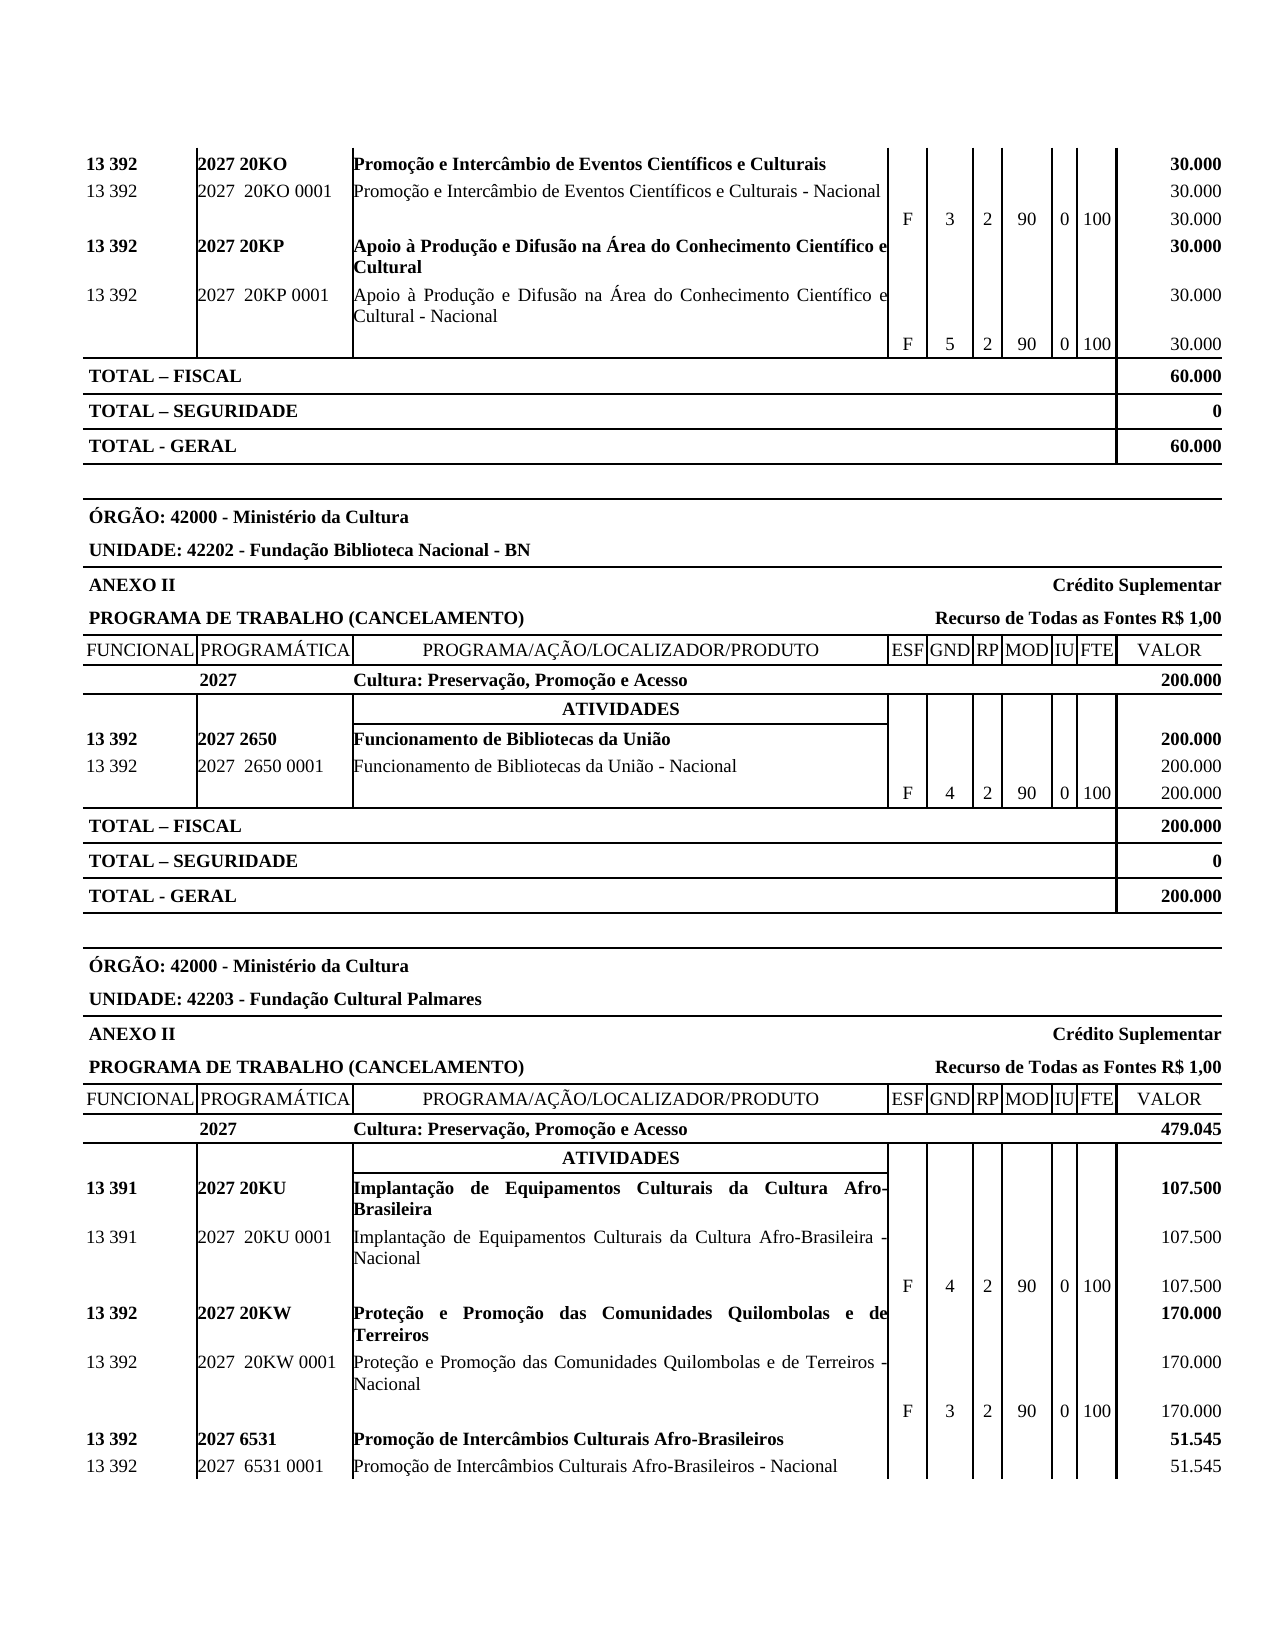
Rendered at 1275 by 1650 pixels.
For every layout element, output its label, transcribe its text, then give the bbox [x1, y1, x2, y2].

table_cell 100 [1078, 779, 1115, 807]
table_cell FTE [1078, 1085, 1115, 1113]
table_cell 90 [1003, 205, 1051, 232]
table_cell [974, 752, 1001, 779]
table_cell 51.545 [1118, 1452, 1222, 1479]
table_cell 2027 20KP 0001 [198, 281, 352, 330]
table_cell 51.545 [1118, 1425, 1222, 1452]
table_cell [974, 1348, 1001, 1397]
table_cell [1078, 177, 1115, 204]
table_cell 60.000 [1118, 430, 1222, 463]
table_cell [889, 1299, 926, 1348]
table_cell [1053, 752, 1076, 779]
table_cell [1053, 1452, 1076, 1479]
table_cell [1078, 1299, 1115, 1348]
table_cell GND [928, 1085, 972, 1113]
table_cell [1003, 232, 1051, 281]
table_cell [928, 281, 972, 330]
table_cell 2027 2650 0001 [198, 752, 352, 779]
table_cell 2 [974, 330, 1001, 357]
table_cell Apoio à Produção e Difusão na Área do Conhecimento Científico e Cultural - Nacional [354, 281, 887, 330]
table_cell Implantação de Equipamentos Culturais da Cultura Afro-Brasileira [354, 1174, 887, 1223]
table_cell TOTAL - GERAL [83, 879, 1115, 912]
table_cell 13 391 [83, 1223, 196, 1272]
table_cell TOTAL - GERAL [83, 430, 1115, 463]
table_cell [974, 1425, 1001, 1452]
table_cell 2 [974, 1272, 1001, 1299]
table_cell [974, 177, 1001, 204]
table_cell MOD [1003, 1085, 1051, 1113]
table_cell Funcionamento de Bibliotecas da União - Nacional [354, 752, 887, 779]
table_cell Cultura: Preservação, Promoção e Acesso [353, 1115, 1116, 1142]
table_cell ESF [889, 1085, 926, 1113]
table_cell [354, 330, 887, 357]
table_cell F [889, 1272, 926, 1299]
table_cell 107.500 [1118, 1223, 1222, 1272]
table_cell [1078, 232, 1115, 281]
table_cell 90 [1003, 330, 1051, 357]
table_cell [928, 1425, 972, 1452]
table_cell [1053, 177, 1076, 204]
table_cell [928, 1299, 972, 1348]
table_cell [928, 1144, 972, 1172]
table_cell [1053, 1348, 1076, 1397]
table_cell Proteção e Promoção das Comunidades Quilombolas e de Terreiros [354, 1299, 887, 1348]
table_cell PROGRAMA/AÇÃO/LOCALIZADOR/PRODUTO [354, 1085, 887, 1113]
table_cell [354, 1397, 887, 1424]
table_cell [83, 695, 196, 722]
table_cell 100 [1078, 205, 1115, 232]
table_cell 2027 6531 0001 [198, 1452, 352, 1479]
table_cell MOD [1003, 636, 1051, 663]
table_cell UNIDADE: 42202 - Fundação Biblioteca Nacional - BN [83, 533, 888, 566]
table_cell 2027 20KO [198, 148, 352, 177]
table_cell [889, 1172, 926, 1223]
table_cell [83, 779, 196, 807]
table_cell 2027 20KP [198, 232, 352, 281]
table_cell Cultura: Preservação, Promoção e Acesso [353, 666, 1116, 693]
table_cell [889, 1425, 926, 1452]
table_cell [1078, 1348, 1115, 1397]
table_cell [1003, 723, 1051, 752]
table_cell 13 391 [83, 1172, 196, 1223]
table_cell [928, 1172, 972, 1223]
table_cell [198, 1272, 352, 1299]
table_cell Promoção de Intercâmbios Culturais Afro-Brasileiros [354, 1425, 887, 1452]
table_cell [1053, 1299, 1076, 1348]
table_cell [83, 465, 1116, 498]
table_cell 0 [1053, 330, 1076, 357]
table_cell [198, 1144, 352, 1172]
table_cell [1003, 1299, 1051, 1348]
table_cell 200.000 [1118, 879, 1222, 912]
table_cell [1003, 752, 1051, 779]
table_cell GND [928, 636, 972, 663]
table_cell 2 [974, 779, 1001, 807]
table_cell 30.000 [1118, 205, 1222, 232]
table_cell 60.000 [1118, 359, 1222, 392]
table_cell ANEXO II [83, 568, 888, 601]
table_cell 170.000 [1118, 1348, 1222, 1397]
table_cell 13 392 [83, 177, 196, 204]
table_cell F [889, 205, 926, 232]
table_cell [974, 281, 1001, 330]
table_cell [889, 281, 926, 330]
table_cell IU [1053, 636, 1076, 663]
table_cell 107.500 [1118, 1272, 1222, 1299]
table_cell [1118, 1144, 1222, 1172]
table_cell [1003, 281, 1051, 330]
table_cell F [889, 1397, 926, 1424]
table_cell F [889, 779, 926, 807]
table_cell RP [974, 1085, 1001, 1113]
table_cell PROGRAMÁTICA [198, 1085, 352, 1113]
table_cell [889, 1144, 926, 1172]
table_cell 13 392 [83, 148, 196, 177]
table_cell [1078, 723, 1115, 752]
table_cell [354, 205, 887, 232]
table_cell [1003, 148, 1051, 177]
table_cell 90 [1003, 1272, 1051, 1299]
table_cell TOTAL – SEGURIDADE [83, 844, 1115, 877]
table_cell ANEXO II [83, 1017, 888, 1050]
table_cell [198, 330, 352, 357]
table_cell Proteção e Promoção das Comunidades Quilombolas e de Terreiros - Nacional [354, 1348, 887, 1397]
table_cell [889, 177, 926, 204]
table_cell 100 [1078, 1272, 1115, 1299]
table_cell [974, 1144, 1001, 1172]
table_cell 200.000 [1118, 779, 1222, 807]
table_cell 2027 20KW [198, 1299, 352, 1348]
table_cell PROGRAMÁTICA [198, 636, 352, 663]
table_cell ESF [889, 636, 926, 663]
table_cell [1053, 723, 1076, 752]
table_cell [83, 1272, 196, 1299]
table_cell [889, 752, 926, 779]
table_cell [1003, 177, 1051, 204]
table_cell 2027 20KO 0001 [198, 177, 352, 204]
table_cell [928, 1348, 972, 1397]
table_cell 13 392 [83, 723, 196, 752]
table_cell [889, 723, 926, 752]
table_cell RP [974, 636, 1001, 663]
table_cell Promoção e Intercâmbio de Eventos Científicos e Culturais [354, 148, 887, 177]
table_cell [1003, 1452, 1051, 1479]
table_cell 2027 6531 [198, 1425, 352, 1452]
table_cell [1078, 1172, 1115, 1223]
table_cell [889, 1348, 926, 1397]
table_cell PROGRAMA DE TRABALHO (CANCELAMENTO) [83, 601, 888, 634]
table_cell 200.000 [1118, 809, 1222, 842]
table_cell 13 392 [83, 1452, 196, 1479]
table_cell 90 [1003, 779, 1051, 807]
table_cell 2027 20KW 0001 [198, 1348, 352, 1397]
table_cell 0 [1053, 1272, 1076, 1299]
table_cell Promoção e Intercâmbio de Eventos Científicos e Culturais - Nacional [354, 177, 887, 204]
table_cell [889, 1452, 926, 1479]
table_cell 2027 [83, 1115, 353, 1142]
table_cell [889, 695, 926, 722]
table_cell VALOR [1118, 1085, 1222, 1113]
table_cell [1078, 1144, 1115, 1172]
table_cell Recurso de Todas as Fontes R$ 1,00 [888, 601, 1222, 634]
table_cell [928, 1223, 972, 1272]
table_cell 30.000 [1118, 148, 1222, 177]
table_cell [1118, 695, 1222, 722]
table_cell [889, 148, 926, 177]
table_cell [1078, 695, 1115, 722]
table_cell [1003, 1172, 1051, 1223]
table_cell 0 [1118, 395, 1222, 427]
table_cell [1003, 1223, 1051, 1272]
table_cell [354, 779, 887, 807]
table_cell [1053, 1144, 1076, 1172]
table_cell 0 [1053, 205, 1076, 232]
table_cell 13 392 [83, 752, 196, 779]
table_cell [198, 205, 352, 232]
table_cell F [889, 330, 926, 357]
table_cell [974, 695, 1001, 722]
table_cell 0 [1053, 1397, 1076, 1424]
table_cell TOTAL – FISCAL [83, 359, 1115, 392]
table_cell Crédito Suplementar [888, 1017, 1222, 1050]
table_cell IU [1053, 1085, 1076, 1113]
table_cell [1053, 695, 1076, 722]
table_cell [928, 232, 972, 281]
table_cell [1078, 1223, 1115, 1272]
table_cell [1003, 1348, 1051, 1397]
table_cell [1053, 1425, 1076, 1452]
table_cell Implantação de Equipamentos Culturais da Cultura Afro-Brasileira - Nacional [354, 1223, 887, 1272]
table_cell [198, 695, 352, 722]
table_cell [974, 232, 1001, 281]
table_cell 13 392 [83, 232, 196, 281]
table_cell [1053, 281, 1076, 330]
table_cell 2027 20KU 0001 [198, 1223, 352, 1272]
table_cell [1078, 1452, 1115, 1479]
table_cell [928, 695, 972, 722]
table_cell [1053, 1172, 1076, 1223]
table_cell 2 [974, 205, 1001, 232]
table_cell FUNCIONAL [83, 1085, 196, 1113]
table_cell FTE [1078, 636, 1115, 663]
table_cell [1003, 1144, 1051, 1172]
table_cell 30.000 [1118, 232, 1222, 281]
table_cell [928, 752, 972, 779]
table_cell [888, 533, 1222, 566]
table_cell 30.000 [1118, 330, 1222, 357]
table_cell Promoção de Intercâmbios Culturais Afro-Brasileiros - Nacional [354, 1452, 887, 1479]
table_cell [974, 1172, 1001, 1223]
table_cell [83, 1144, 196, 1172]
table_cell 30.000 [1118, 281, 1222, 330]
table_cell [354, 1272, 887, 1299]
table_cell [928, 723, 972, 752]
table_cell UNIDADE: 42203 - Fundação Cultural Palmares [83, 982, 888, 1015]
table_cell [888, 982, 1222, 1015]
table_cell 479.045 [1116, 1115, 1222, 1142]
table_cell [974, 723, 1001, 752]
table_cell 3 [928, 1397, 972, 1424]
table_cell TOTAL – SEGURIDADE [83, 395, 1115, 427]
table_cell PROGRAMA/AÇÃO/LOCALIZADOR/PRODUTO [354, 636, 887, 663]
table_cell [83, 914, 1116, 947]
table_cell 4 [928, 1272, 972, 1299]
table_cell 0 [1053, 779, 1076, 807]
table_cell Apoio à Produção e Difusão na Área do Conhecimento Científico e Cultural [354, 232, 887, 281]
table_cell [974, 148, 1001, 177]
table_cell [1003, 695, 1051, 722]
table_cell [889, 1223, 926, 1272]
table_cell Funcionamento de Bibliotecas da União [354, 725, 887, 752]
table_cell [83, 330, 196, 357]
table_cell 2027 20KU [198, 1172, 352, 1223]
table_cell [1053, 1223, 1076, 1272]
table_cell [1053, 148, 1076, 177]
table_cell 30.000 [1118, 177, 1222, 204]
table_cell [83, 1397, 196, 1424]
table_cell 90 [1003, 1397, 1051, 1424]
table_cell [1078, 752, 1115, 779]
table_cell TOTAL – FISCAL [83, 809, 1115, 842]
table_cell [928, 177, 972, 204]
table_cell PROGRAMA DE TRABALHO (CANCELAMENTO) [83, 1050, 888, 1083]
table_cell ÓRGÃO: 42000 - Ministério da Cultura [83, 500, 1222, 533]
table_cell [1116, 465, 1222, 498]
table_cell FUNCIONAL [83, 636, 196, 663]
table_cell 200.000 [1118, 723, 1222, 752]
table_cell [889, 232, 926, 281]
table_cell [1116, 914, 1222, 947]
table_cell [1078, 281, 1115, 330]
table_cell ÓRGÃO: 42000 - Ministério da Cultura [83, 949, 1222, 982]
table_cell 13 392 [83, 281, 196, 330]
table_cell 107.500 [1118, 1172, 1222, 1223]
table_cell [198, 1397, 352, 1424]
table_cell [928, 1452, 972, 1479]
table_cell [83, 205, 196, 232]
table_cell 5 [928, 330, 972, 357]
table_cell 13 392 [83, 1348, 196, 1397]
table_cell 4 [928, 779, 972, 807]
table_cell VALOR [1118, 636, 1222, 663]
table_cell 0 [1118, 844, 1222, 877]
table_cell 100 [1078, 1397, 1115, 1424]
table_cell Atividades [354, 695, 887, 722]
table_cell 3 [928, 205, 972, 232]
table_cell [198, 779, 352, 807]
table_cell 13 392 [83, 1299, 196, 1348]
table_cell 170.000 [1118, 1397, 1222, 1424]
table_cell Recurso de Todas as Fontes R$ 1,00 [888, 1050, 1222, 1083]
table_cell Atividades [354, 1144, 887, 1172]
table_cell Crédito Suplementar [888, 568, 1222, 601]
table_cell [974, 1299, 1001, 1348]
table_cell 2027 [83, 666, 353, 693]
table_cell [1078, 1425, 1115, 1452]
table_cell 2 [974, 1397, 1001, 1424]
table_cell [1003, 1425, 1051, 1452]
table_cell [1078, 148, 1115, 177]
table_cell 200.000 [1118, 752, 1222, 779]
table_cell [928, 148, 972, 177]
table_cell 13 392 [83, 1425, 196, 1452]
table_cell [1053, 232, 1076, 281]
table_cell 200.000 [1116, 666, 1222, 693]
table_cell 100 [1078, 330, 1115, 357]
table_cell 2027 2650 [198, 723, 352, 752]
table_cell [974, 1223, 1001, 1272]
table_cell 170.000 [1118, 1299, 1222, 1348]
table_cell [974, 1452, 1001, 1479]
